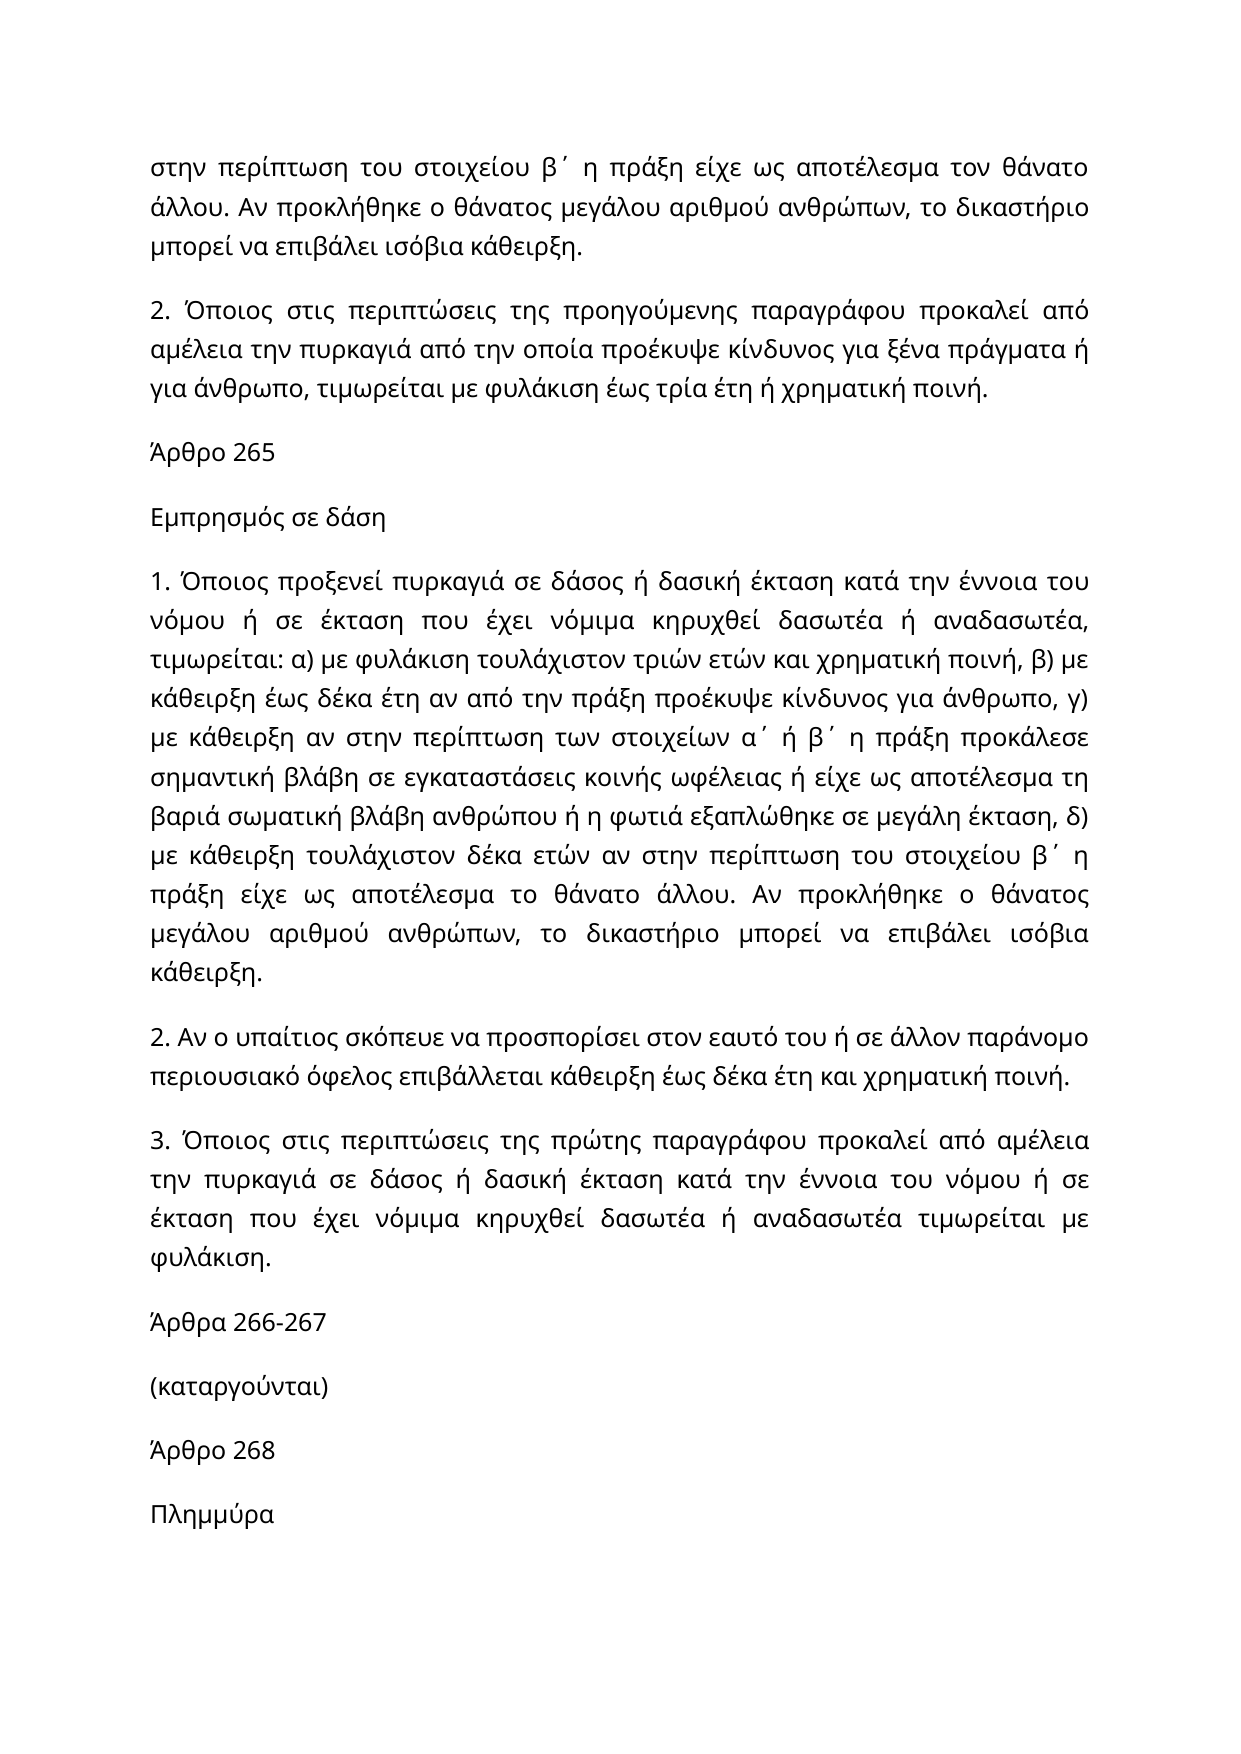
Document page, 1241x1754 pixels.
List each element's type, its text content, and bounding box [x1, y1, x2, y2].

text (καταργούνται) [150, 1368, 1090, 1402]
text Πλημμύρα [150, 1497, 1090, 1531]
text Άρθρο 265 [150, 435, 1090, 469]
text στην περίπτωση του στοιχείου β΄ η πράξη είχε ως αποτέλεσμα τον θάνατο άλλου. Αν προκλήθηκε ο θάνατος μεγάλου αριθμού ανθρώπων, το δικαστήριο μπορεί να επιβάλει ισόβια κάθειρξη. [150, 150, 1090, 262]
text Εμπρησμός σε δάση [150, 499, 1090, 533]
text Άρθρο 268 [150, 1432, 1090, 1467]
text Άρθρα 266-267 [150, 1304, 1090, 1338]
text 3. Όποιος στις περιπτώσεις της πρώτης παραγράφου προκαλεί από αμέλεια την πυρκαγιά σε δάσος ή δασική έκταση κατά την έννοια του νόμου ή σε έκταση που έχει νόμιμα κηρυχθεί δασωτέα ή αναδασωτέα τιμωρείται με φυλάκιση. [150, 1122, 1090, 1274]
text 2. Όποιος στις περιπτώσεις της προηγούμενης παραγράφου προκαλεί από αμέλεια την πυρκαγιά από την οποία προέκυψε κίνδυνος για ξένα πράγματα ή για άνθρωπο, τιμωρείται με φυλάκιση έως τρία έτη ή χρηματική ποινή. [150, 292, 1090, 405]
text 2. Αν ο υπαίτιος σκόπευε να προσπορίσει στον εαυτό του ή σε άλλον παράνομο περιουσιακό όφελος επιβάλλεται κάθειρξη έως δέκα έτη και χρηματική ποινή. [150, 1019, 1090, 1092]
text 1. Όποιος προξενεί πυρκαγιά σε δάσος ή δασική έκταση κατά την έννοια του νόμου ή σε έκταση που έχει νόμιμα κηρυχθεί δασωτέα ή αναδασωτέα, τιμωρείται: α) με φυλάκιση τουλάχιστον τριών ετών και χρηματική ποινή, β) με κάθειρξη έως δέκα έτη αν από την πράξη προέκυψε κίνδυνος για άνθρωπο, γ) με κάθειρξη αν στην περίπτωση των στοιχείων α΄ ή β΄ η πράξη προκάλεσε σημαντική βλάβη σε εγκαταστάσεις κοινής ωφέλειας ή είχε ως αποτέλεσμα τη βαριά σωματική βλάβη ανθρώπου ή η φωτιά εξαπλώθηκε σε μεγάλη έκταση, δ) με κάθειρξη τουλάχιστον δέκα ετών αν στην περίπτωση του στοιχείου β΄ η πράξη είχε ως αποτέλεσμα το θάνατο άλλου. Αν προκλήθηκε ο θάνατος μεγάλου αριθμού ανθρώπων, το δικαστήριο μπορεί να επιβάλει ισόβια κάθειρξη. [150, 563, 1090, 989]
